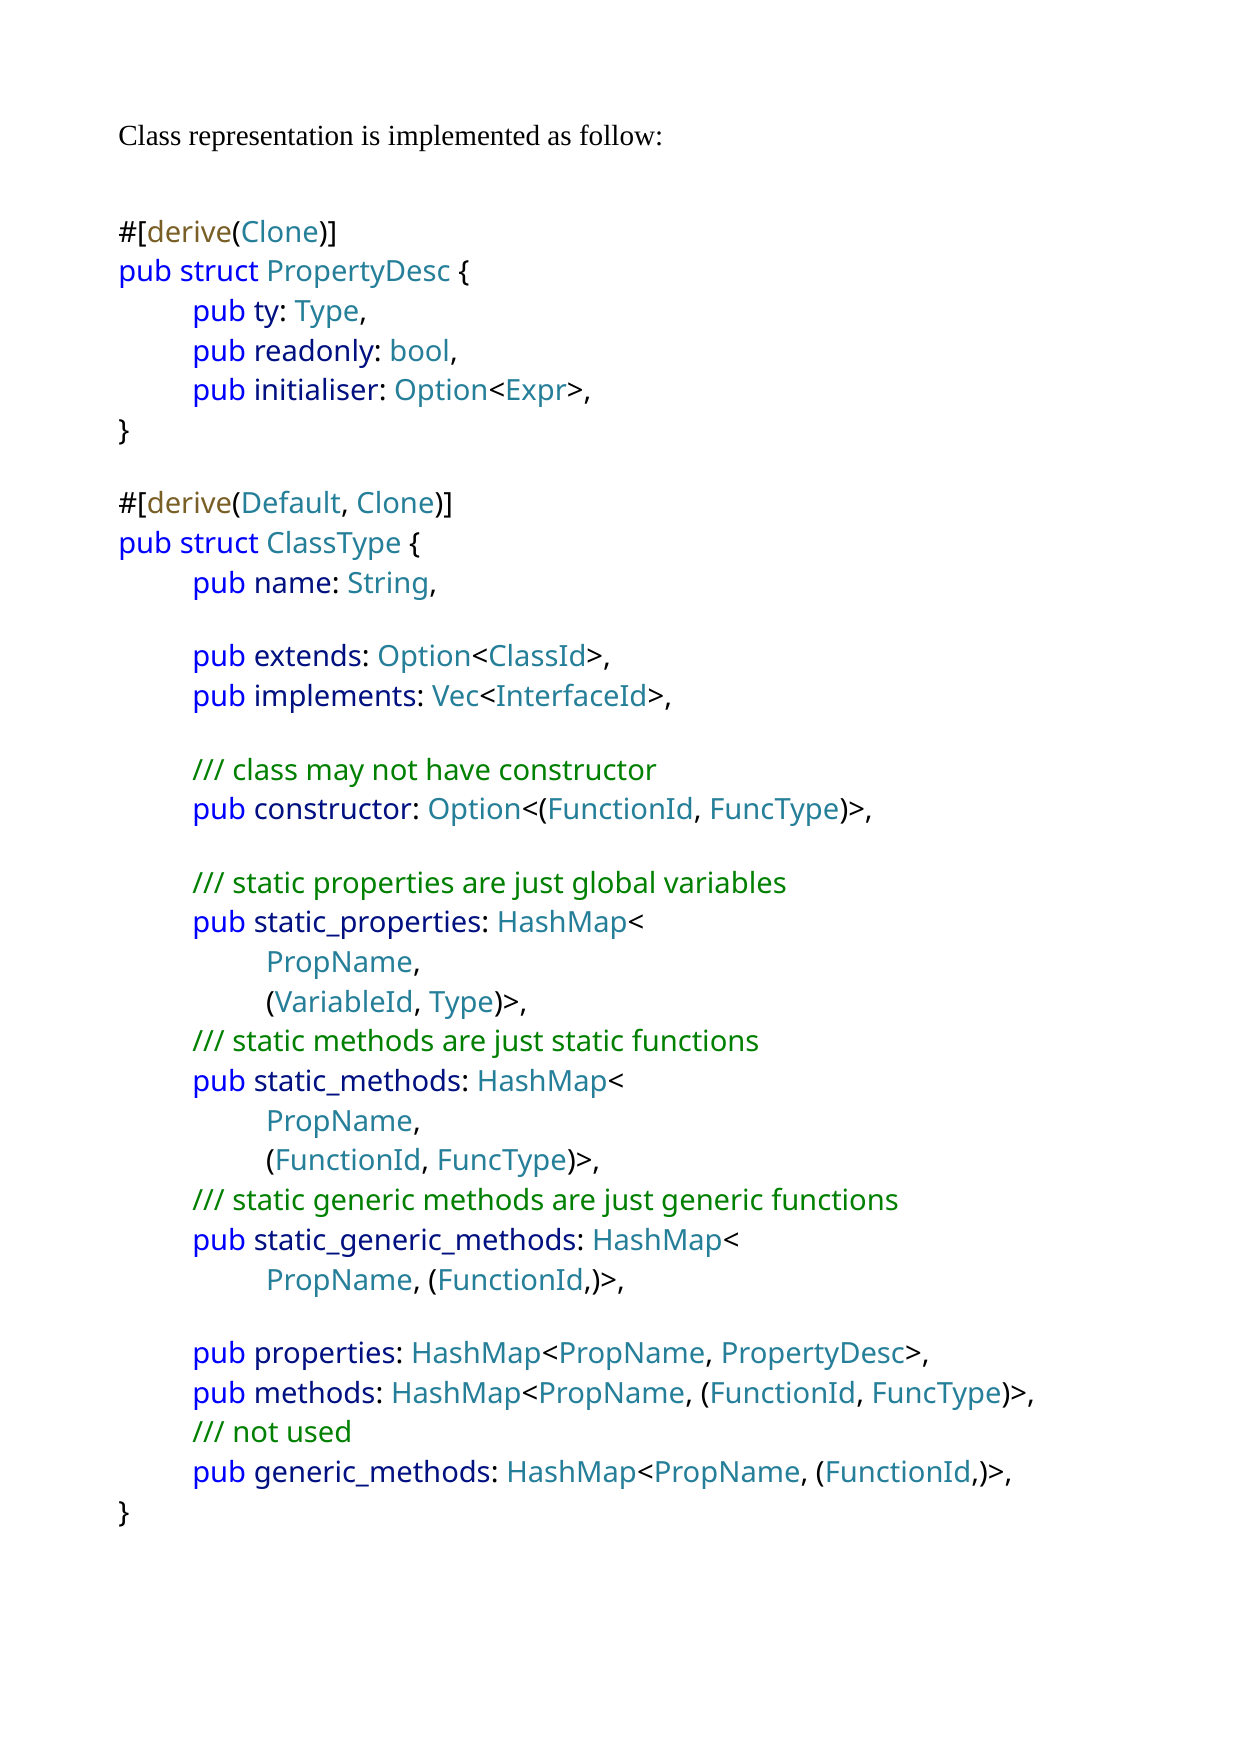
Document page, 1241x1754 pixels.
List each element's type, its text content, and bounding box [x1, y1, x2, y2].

text Class representation is implemented as follow: [118, 118, 1122, 152]
text /// not used [118, 1412, 1122, 1451]
text PropName, [118, 1100, 1122, 1140]
text pub readonly: bool, [118, 330, 1122, 370]
text /// static generic methods are just generic functions [118, 1179, 1122, 1219]
text pub static_methods: HashMap< [118, 1060, 1122, 1100]
text pub ty: Type, [118, 290, 1122, 330]
text pub implements: Vec<InterfaceId>, [118, 675, 1122, 715]
text pub properties: HashMap<PropName, PropertyDesc>, [118, 1332, 1122, 1372]
text pub struct ClassType { [118, 522, 1122, 562]
text pub methods: HashMap<PropName, (FunctionId, FuncType)>, [118, 1372, 1122, 1412]
text pub generic_methods: HashMap<PropName, (FunctionId,)>, [118, 1451, 1122, 1491]
text pub static_generic_methods: HashMap< [118, 1219, 1122, 1259]
text /// class may not have constructor [118, 749, 1122, 788]
text PropName, (FunctionId,)>, [118, 1259, 1122, 1298]
text } [118, 1491, 1122, 1531]
text (FunctionId, FuncType)>, [118, 1140, 1122, 1179]
text /// static properties are just global variables [118, 862, 1122, 902]
text pub initialiser: Option<Expr>, [118, 370, 1122, 409]
text pub constructor: Option<(FunctionId, FuncType)>, [118, 788, 1122, 828]
text pub name: String, [118, 562, 1122, 602]
text #[derive(Default, Clone)] [118, 483, 1122, 522]
text pub struct PropertyDesc { [118, 251, 1122, 290]
text PropName, [118, 941, 1122, 981]
text pub static_properties: HashMap< [118, 902, 1122, 941]
text pub extends: Option<ClassId>, [118, 636, 1122, 675]
text (VariableId, Type)>, [118, 981, 1122, 1021]
text #[derive(Clone)] [118, 211, 1122, 251]
text /// static methods are just static functions [118, 1021, 1122, 1060]
text } [118, 409, 1122, 449]
